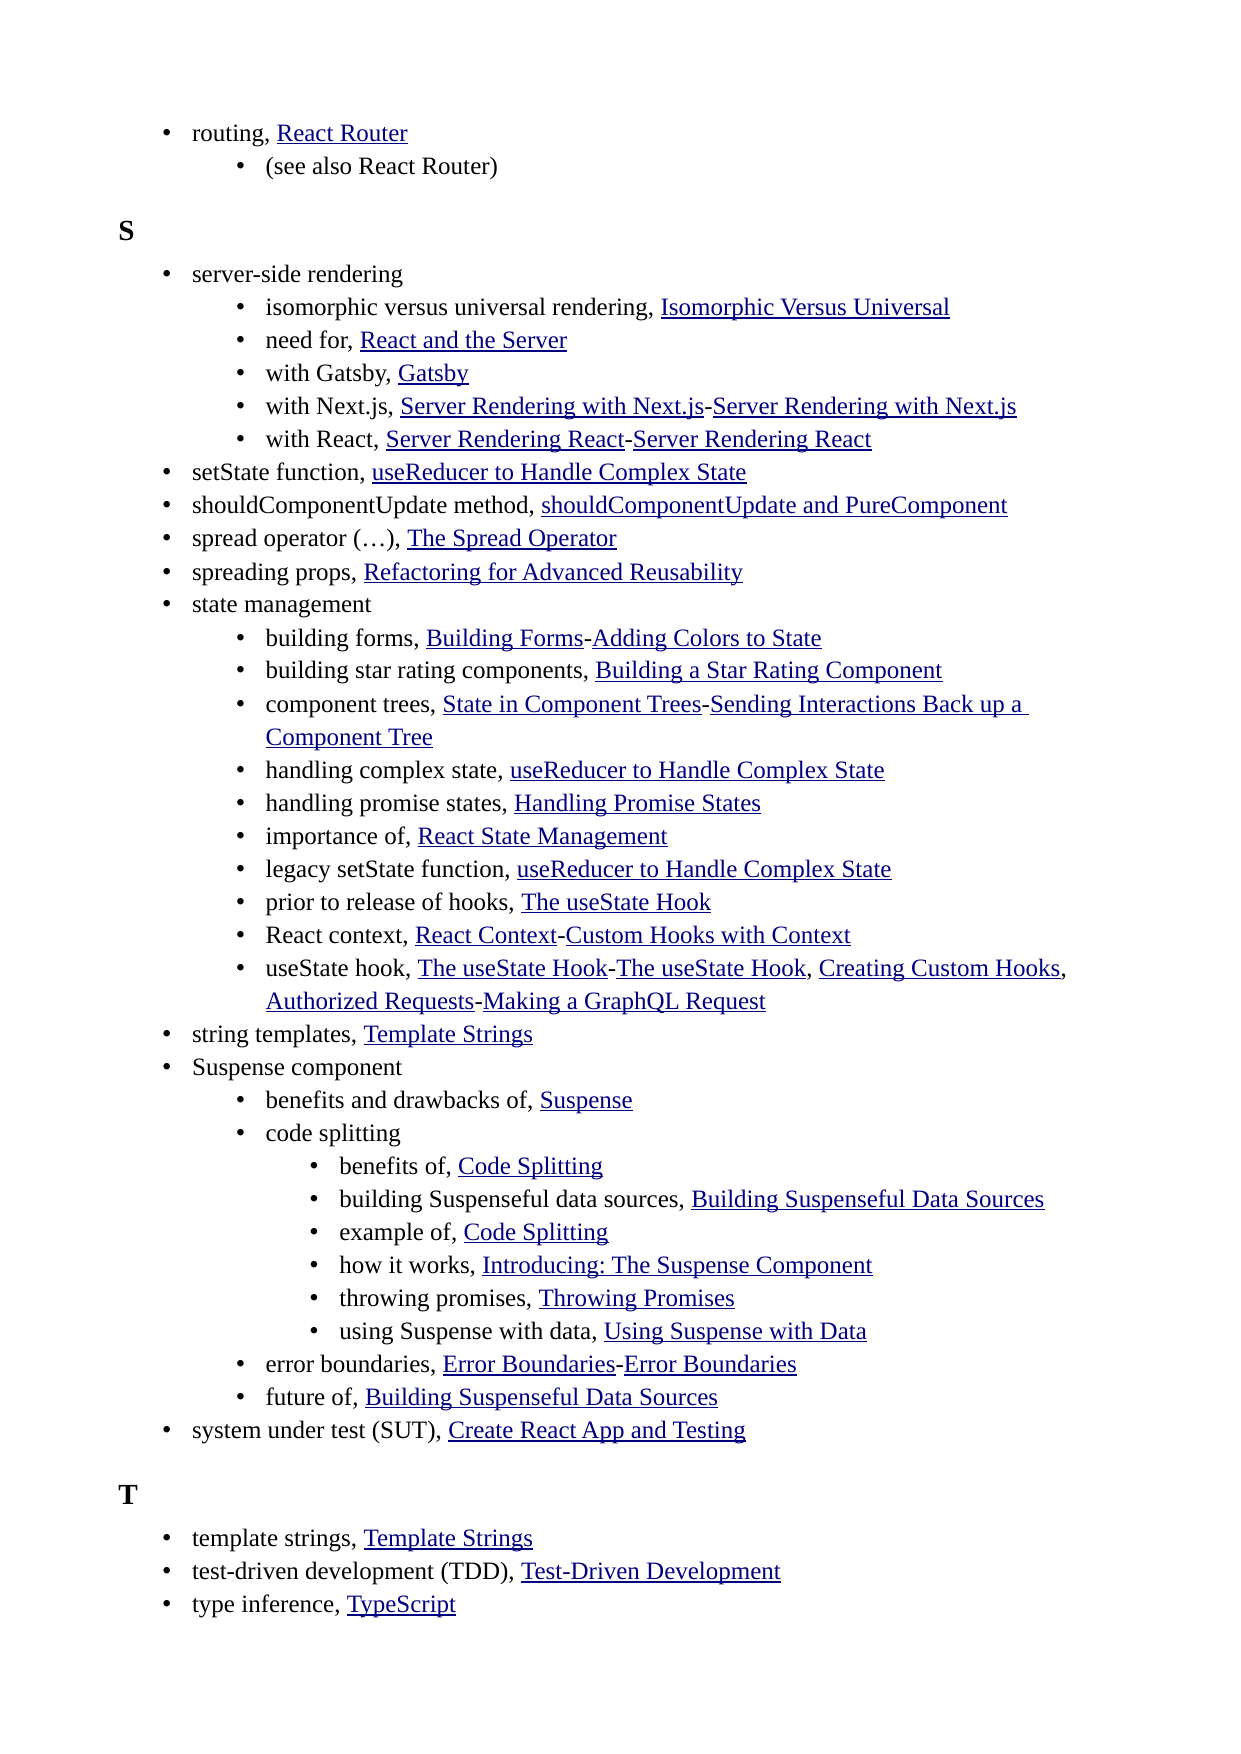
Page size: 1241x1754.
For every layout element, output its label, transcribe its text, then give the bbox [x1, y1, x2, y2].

list example of, Code Splitting [309, 1217, 1122, 1246]
subtitle T [118, 1477, 1122, 1511]
list code splitting [236, 1118, 1122, 1147]
list spreading props, Refactoring for Advanced Reusability [162, 557, 1122, 585]
list prior to release of hooks, The useState Hook [236, 887, 1122, 916]
list component trees, State in Component Trees-Sending Interactions Back up a Component Tree [236, 689, 1122, 750]
list React context, React Context-Custom Hooks with Context [236, 920, 1122, 948]
list with React, Server Rendering React-Server Rendering React [236, 424, 1122, 453]
list benefits and drawbacks of, Suspense [236, 1085, 1122, 1114]
list server-side rendering [162, 259, 1122, 288]
list how it works, Introducing: The Suspense Component [309, 1250, 1122, 1279]
list handling promise states, Handling Promise States [236, 788, 1122, 816]
list shouldComponentUpdate method, shouldComponentUpdate and PureComponent [162, 491, 1122, 519]
list isomorphic versus universal rendering, Isomorphic Versus Universal [236, 292, 1122, 321]
list legacy setState function, useReducer to Handle Complex State [236, 854, 1122, 882]
list future of, Building Suspenseful Data Sources [236, 1382, 1122, 1411]
list building star rating components, Building a Star Rating Component [236, 656, 1122, 684]
list Suspense component [162, 1052, 1122, 1081]
list building Suspenseful data sources, Building Suspenseful Data Sources [309, 1184, 1122, 1213]
list test-driven development (TDD), Test-Driven Development [162, 1556, 1122, 1585]
list throwing promises, Throwing Promises [309, 1283, 1122, 1312]
list routing, React Router [162, 118, 1122, 147]
list state management [162, 589, 1122, 618]
list spread operator (…), The Spread Operator [162, 523, 1122, 552]
list with Gatsby, Gatsby [236, 358, 1122, 387]
list error boundaries, Error Boundaries-Error Boundaries [236, 1349, 1122, 1378]
subtitle S [118, 213, 1122, 247]
list handling complex state, useReducer to Handle Complex State [236, 755, 1122, 783]
list building forms, Building Forms-Adding Colors to State [236, 623, 1122, 651]
list template strings, Template Strings [162, 1523, 1122, 1552]
list type inference, TypeScript [162, 1589, 1122, 1618]
list string templates, Template Strings [162, 1019, 1122, 1048]
list benefits of, Code Splitting [309, 1151, 1122, 1180]
list system under test (SUT), Create React App and Testing [162, 1415, 1122, 1444]
list using Suspense with data, Using Suspense with Data [309, 1316, 1122, 1345]
list need for, React and the Server [236, 325, 1122, 354]
list (see also React Router) [236, 151, 1122, 180]
list useState hook, The useState Hook-The useState Hook, Creating Custom Hooks, Authorized Requests-Making a GraphQL Request [236, 953, 1122, 1014]
list importance of, React State Management [236, 821, 1122, 849]
list with Next.js, Server Rendering with Next.js-Server Rendering with Next.js [236, 391, 1122, 420]
list setState function, useReducer to Handle Complex State [162, 457, 1122, 486]
